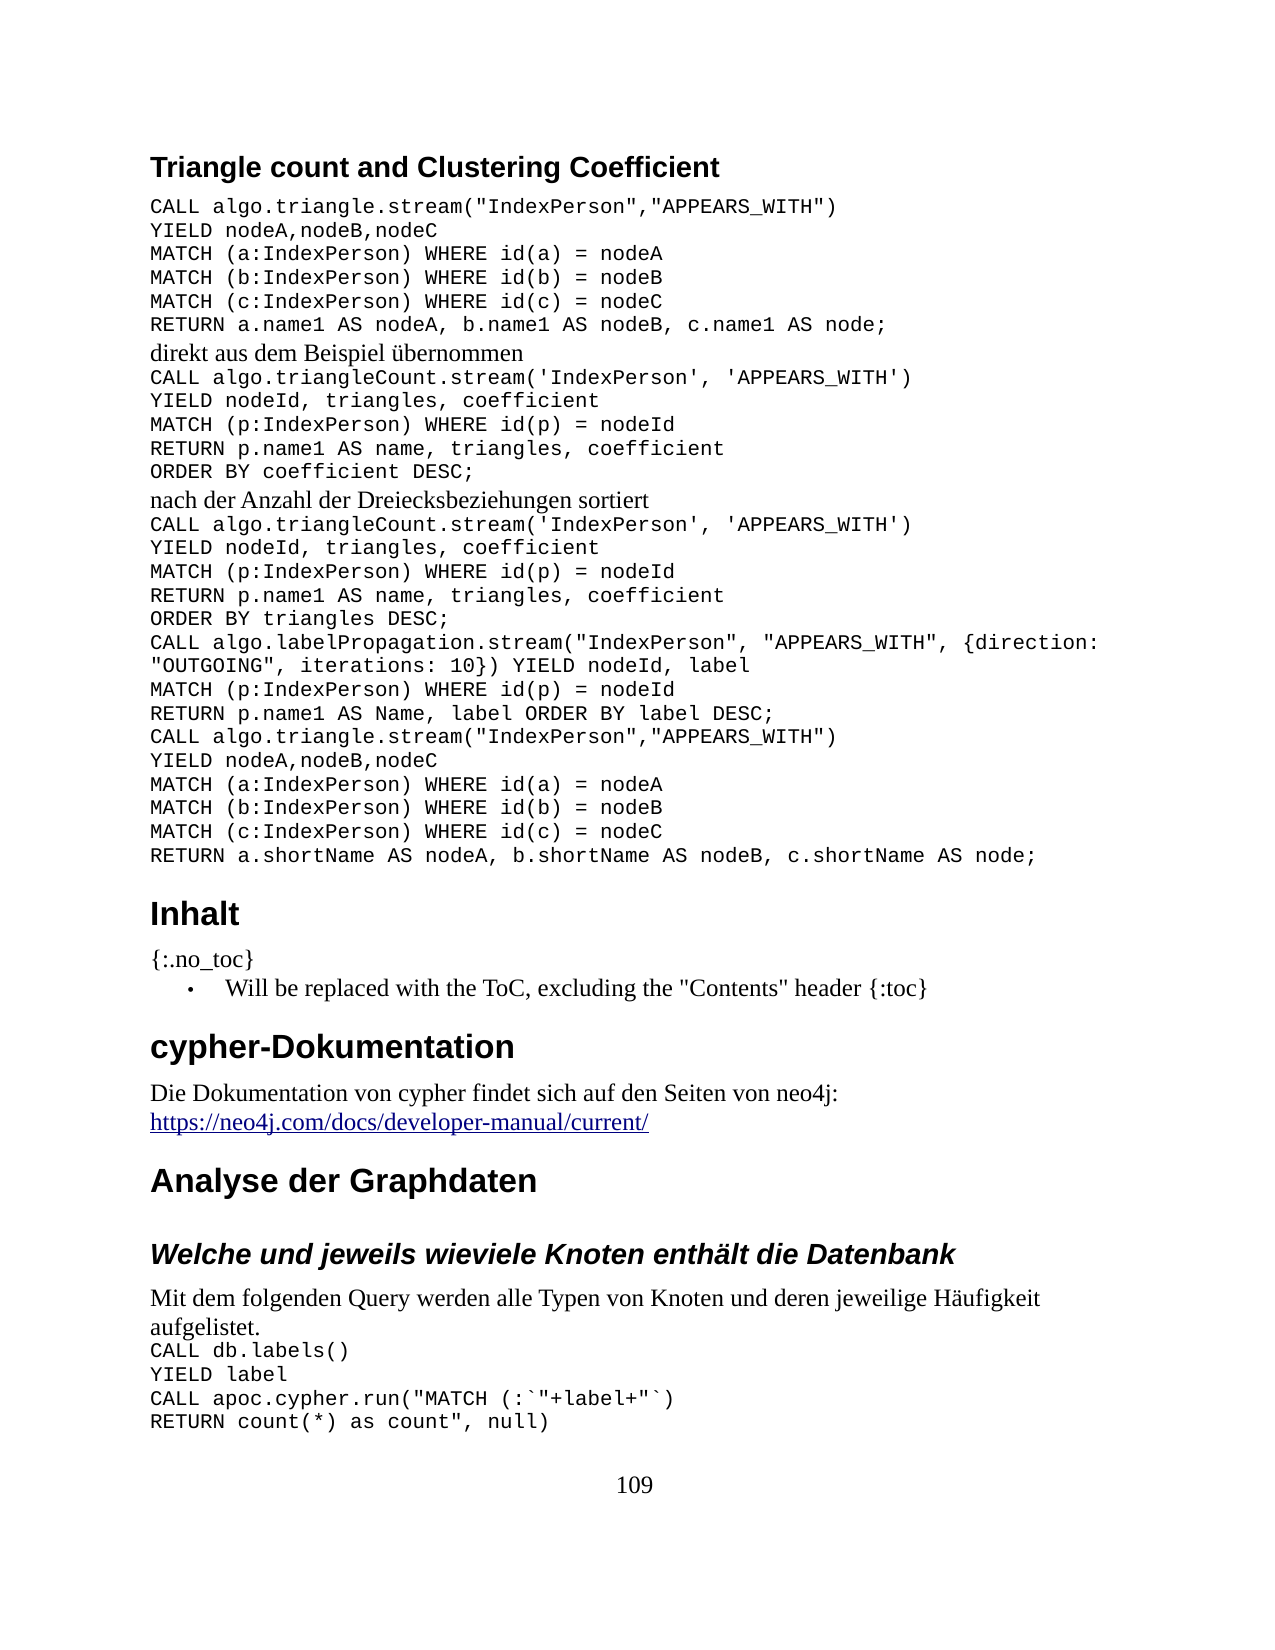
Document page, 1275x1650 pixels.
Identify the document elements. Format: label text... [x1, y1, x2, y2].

text RETURN p.name1 AS name, triangles, coefficient [150, 438, 1125, 461]
text RETURN p.name1 AS name, triangles, coefficient [150, 584, 1125, 608]
subtitle Analyse der Graphdaten [150, 1161, 1125, 1199]
text MATCH (b:IndexPerson) WHERE id(b) = nodeB [150, 797, 1125, 821]
text CALL algo.triangle.stream("IndexPerson","APPEARS_WITH") [150, 726, 1125, 750]
text Die Dokumentation von cypher findet sich auf den Seiten von neo4j: https://neo4j.com/docs/developer-manual/current/ [150, 1078, 1125, 1136]
subtitle Welche und jeweils wieviele Knoten enthält die Datenbank [150, 1237, 1125, 1270]
text RETURN a.shortName AS nodeA, b.shortName AS nodeB, c.shortName AS node; [150, 845, 1125, 868]
text MATCH (b:IndexPerson) WHERE id(b) = nodeB [150, 267, 1125, 291]
text nach der Anzahl der Dreiecksbeziehungen sortiert [150, 485, 1125, 514]
list Will be replaced with the ToC, excluding the "Contents" header {:toc} [187, 973, 1125, 1002]
text MATCH (a:IndexPerson) WHERE id(a) = nodeA [150, 774, 1125, 797]
text YIELD nodeId, triangles, coefficient [150, 390, 1125, 414]
text MATCH (a:IndexPerson) WHERE id(a) = nodeA [150, 243, 1125, 267]
text CALL apoc.cypher.run("MATCH (:`"+label+"`) [150, 1388, 1125, 1411]
subtitle cypher-Dokumentation [150, 1027, 1125, 1066]
text YIELD label [150, 1364, 1125, 1388]
text CALL db.labels() [150, 1340, 1125, 1364]
text CALL algo.triangleCount.stream('IndexPerson', 'APPEARS_WITH') [150, 367, 1125, 390]
subtitle Inhalt [150, 893, 1125, 932]
text RETURN p.name1 AS Name, label ORDER BY label DESC; [150, 703, 1125, 726]
text ORDER BY triangles DESC; [150, 608, 1125, 632]
text MATCH (p:IndexPerson) WHERE id(p) = nodeId [150, 561, 1125, 584]
text MATCH (p:IndexPerson) WHERE id(p) = nodeId [150, 414, 1125, 438]
text CALL algo.labelPropagation.stream("IndexPerson", "APPEARS_WITH", {direction: "OUTGOING", iterations: 10}) YIELD nodeId, label [150, 632, 1125, 679]
text MATCH (c:IndexPerson) WHERE id(c) = nodeC [150, 291, 1125, 314]
text YIELD nodeA,nodeB,nodeC [150, 220, 1125, 243]
text RETURN count(*) as count", null) [150, 1411, 1125, 1435]
text CALL algo.triangle.stream("IndexPerson","APPEARS_WITH") [150, 196, 1125, 220]
text YIELD nodeId, triangles, coefficient [150, 537, 1125, 561]
subtitle Triangle count and Clustering Coefficient [150, 150, 1125, 183]
text MATCH (p:IndexPerson) WHERE id(p) = nodeId [150, 679, 1125, 703]
text RETURN a.name1 AS nodeA, b.name1 AS nodeB, c.name1 AS node; [150, 314, 1125, 338]
text direkt aus dem Beispiel übernommen [150, 338, 1125, 367]
text CALL algo.triangleCount.stream('IndexPerson', 'APPEARS_WITH') [150, 514, 1125, 537]
text ORDER BY coefficient DESC; [150, 461, 1125, 485]
text {:.no_toc} [150, 944, 1125, 973]
text MATCH (c:IndexPerson) WHERE id(c) = nodeC [150, 821, 1125, 845]
text YIELD nodeA,nodeB,nodeC [150, 750, 1125, 774]
text Mit dem folgenden Query werden alle Typen von Knoten und deren jeweilige Häufigkeit aufgelistet. [150, 1283, 1125, 1340]
